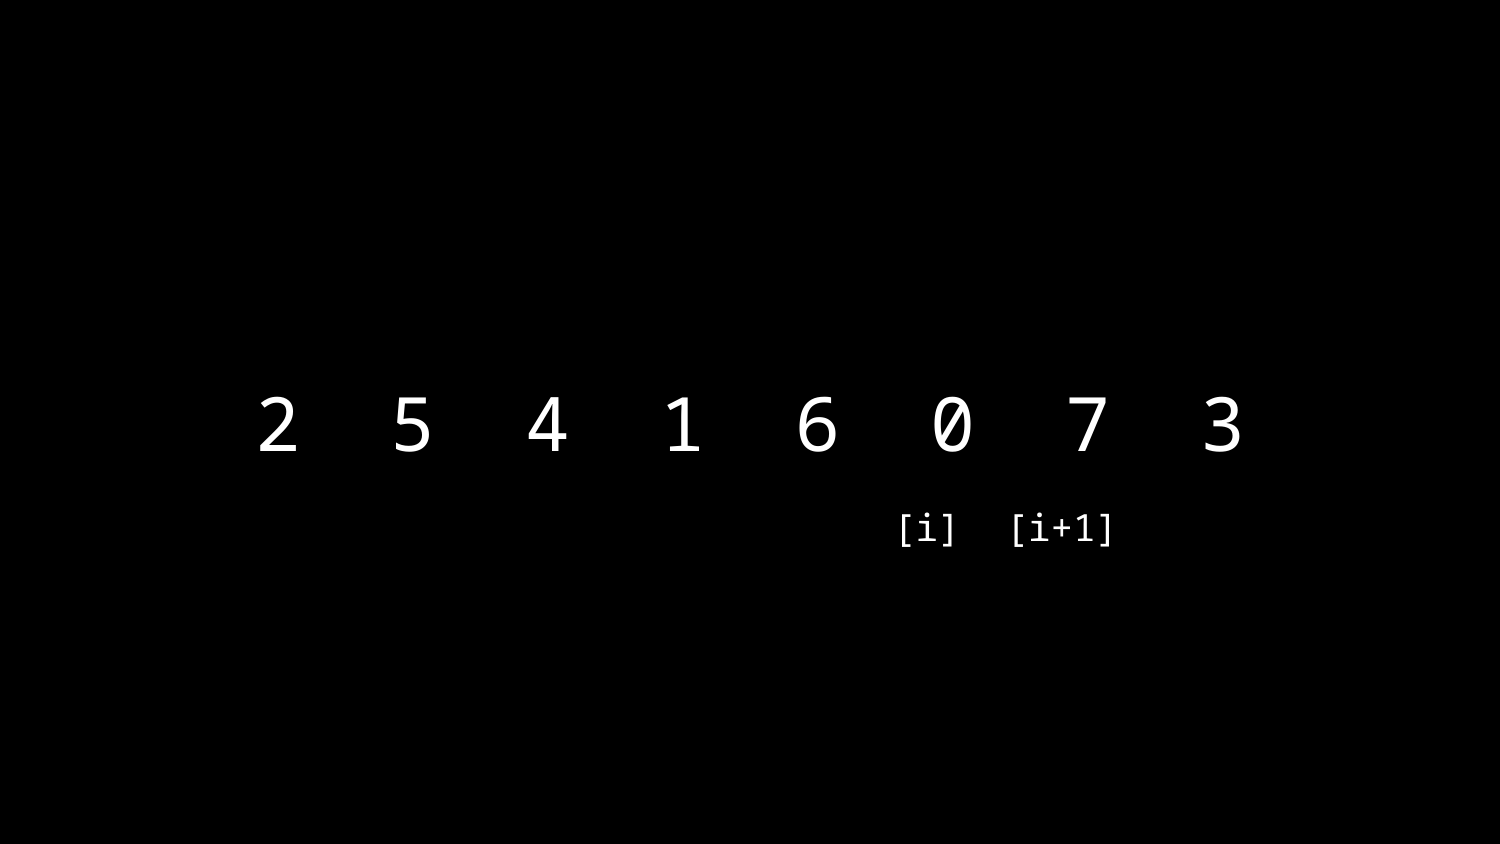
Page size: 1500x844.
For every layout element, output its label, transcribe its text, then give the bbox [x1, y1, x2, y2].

text_box [i] [i+1] [870, 488, 1142, 582]
title 2 5 4 1 6 0 7 3 [51, 352, 1449, 491]
